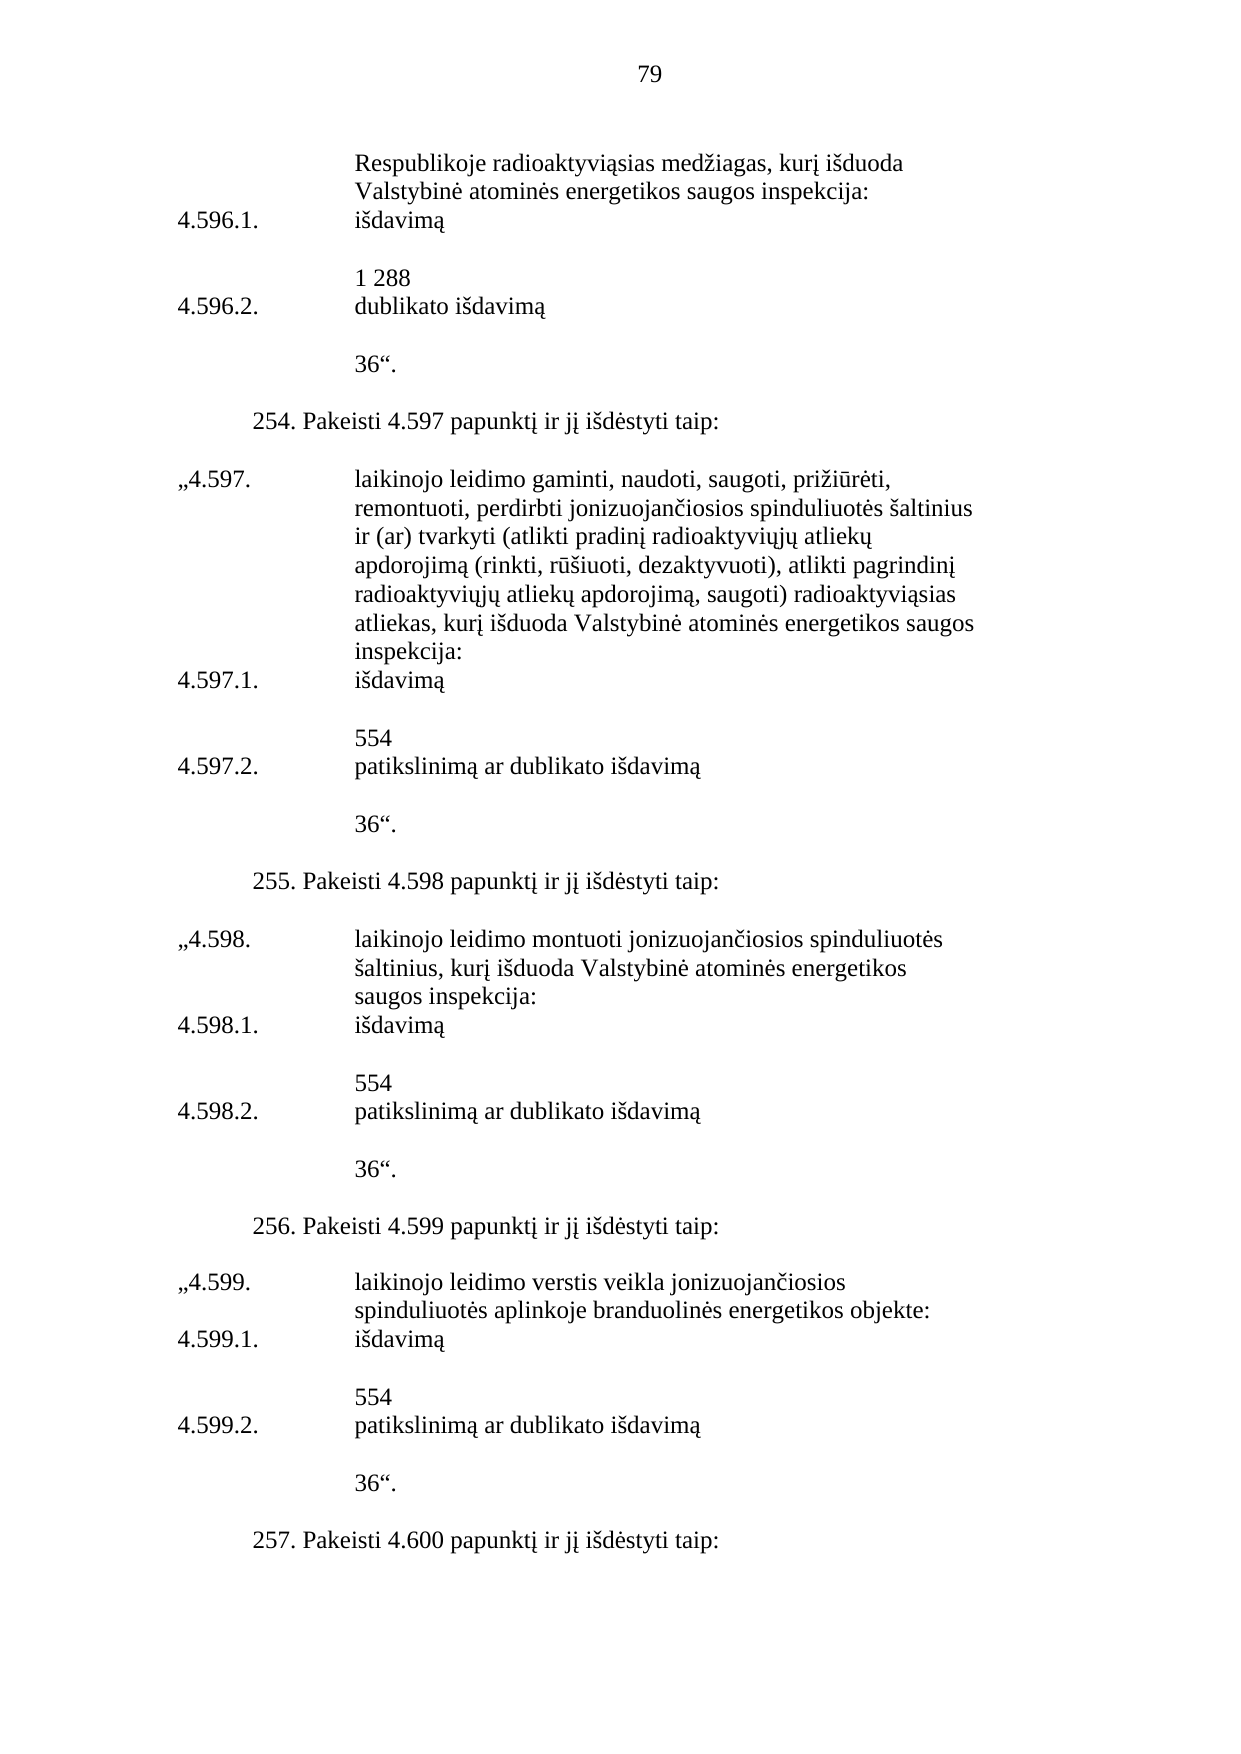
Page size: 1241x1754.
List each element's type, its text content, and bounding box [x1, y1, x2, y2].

text 4.597.1. išdavimą 554 [177, 665, 974, 751]
text 4.599.1. išdavimą 554 [177, 1324, 974, 1410]
text remontuoti, perdirbti jonizuojančiosios spinduliuotės šaltinius [354, 493, 974, 521]
text Valstybinė atominės energetikos saugos inspekcija: [354, 176, 974, 205]
text apdorojimą (rinkti, rūšiuoti, dezaktyvuoti), atlikti pagrindinį [354, 550, 974, 579]
text 4.599.2. patikslinimą ar dublikato išdavimą 36“. [177, 1410, 974, 1497]
text „4.599. laikinojo leidimo verstis veikla jonizuojančiosios [177, 1267, 974, 1295]
text 4.598.1. išdavimą 554 [177, 1010, 974, 1096]
text saugos inspekcija: [354, 981, 974, 1010]
text 4.596.2. dublikato išdavimą 36“. [177, 291, 974, 378]
text inspekcija: [354, 636, 974, 665]
text ir (ar) tvarkyti (atlikti pradinį radioaktyviųjų atliekų [354, 521, 974, 550]
text „4.597. laikinojo leidimo gaminti, naudoti, saugoti, prižiūrėti, [177, 464, 974, 493]
text atliekas, kurį išduoda Valstybinė atominės energetikos saugos [354, 608, 974, 636]
text 4.597.2. patikslinimą ar dublikato išdavimą 36“. [177, 751, 974, 838]
text 4.596.1. išdavimą 1 288 [177, 205, 974, 291]
text 257. Pakeisti 4.600 papunktį ir jį išdėstyti taip: [177, 1525, 1122, 1554]
text 255. Pakeisti 4.598 papunktį ir jį išdėstyti taip: [177, 866, 1122, 895]
text „4.598. laikinojo leidimo montuoti jonizuojančiosios spinduliuotės [177, 924, 974, 953]
text radioaktyviųjų atliekų apdorojimą, saugoti) radioaktyviąsias [354, 579, 974, 608]
text šaltinius, kurį išduoda Valstybinė atominės energetikos [354, 953, 974, 981]
text spinduliuotės aplinkoje branduolinės energetikos objekte: [354, 1295, 974, 1324]
text 254. Pakeisti 4.597 papunktį ir jį išdėstyti taip: [177, 406, 1122, 435]
text 256. Pakeisti 4.599 papunktį ir jį išdėstyti taip: [177, 1211, 1122, 1240]
text 4.598.2. patikslinimą ar dublikato išdavimą 36“. [177, 1096, 974, 1183]
text Respublikoje radioaktyviąsias medžiagas, kurį išduoda [354, 148, 974, 176]
